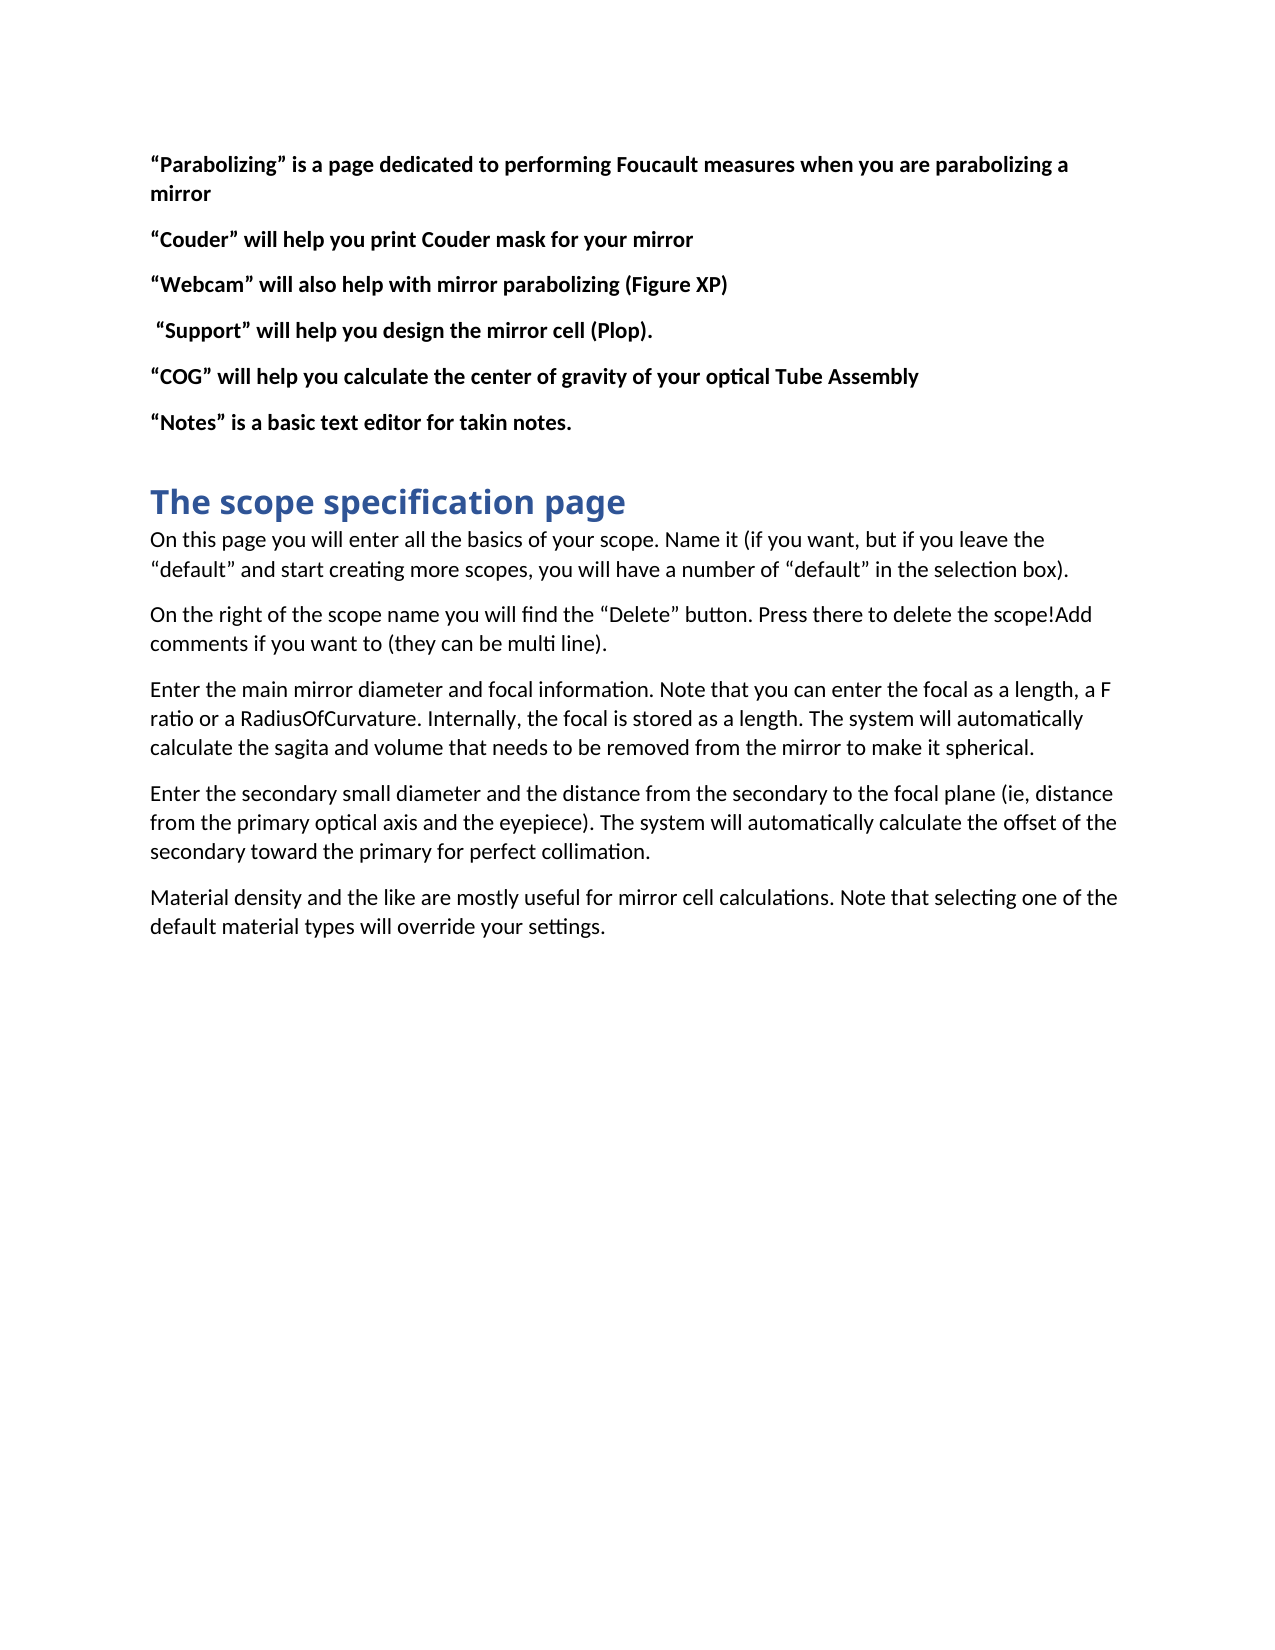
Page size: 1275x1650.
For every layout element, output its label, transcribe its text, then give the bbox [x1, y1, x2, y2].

text “Parabolizing” is a page dedicated to performing Foucault measures when you are parabolizing a mirror [150, 150, 1125, 207]
text “Support” will help you design the mirror cell (Plop). [150, 316, 1125, 344]
text Enter the secondary small diameter and the distance from the secondary to the focal plane (ie, distance from the primary optical axis and the eyepiece). The system will automatically calculate the offset of the secondary toward the primary for perfect collimation. [150, 779, 1125, 865]
text “COG” will help you calculate the center of gravity of your optical Tube Assembly [150, 362, 1125, 390]
subtitle The scope specification page [150, 478, 1125, 524]
text Material density and the like are mostly useful for mirror cell calculations. Note that selecting one of the default material types will override your settings. [150, 883, 1125, 940]
text “Webcam” will also help with mirror parabolizing (Figure XP) [150, 271, 1125, 298]
text Enter the main mirror diameter and focal information. Note that you can enter the focal as a length, a F ratio or a RadiusOfCurvature. Internally, the focal is stored as a length. The system will automatically calculate the sagita and volume that needs to be removed from the mirror to make it spherical. [150, 675, 1125, 761]
text “Notes” is a basic text editor for takin notes. [150, 408, 1125, 436]
text “Couder” will help you print Couder mask for your mirror [150, 225, 1125, 253]
text On this page you will enter all the basics of your scope. Name it (if you want, but if you leave the “default” and start creating more scopes, you will have a number of “default” in the selection box). [150, 526, 1125, 583]
text On the right of the scope name you will find the “Delete” button. Press there to delete the scope!Add comments if you want to (they can be multi line). [150, 600, 1125, 657]
